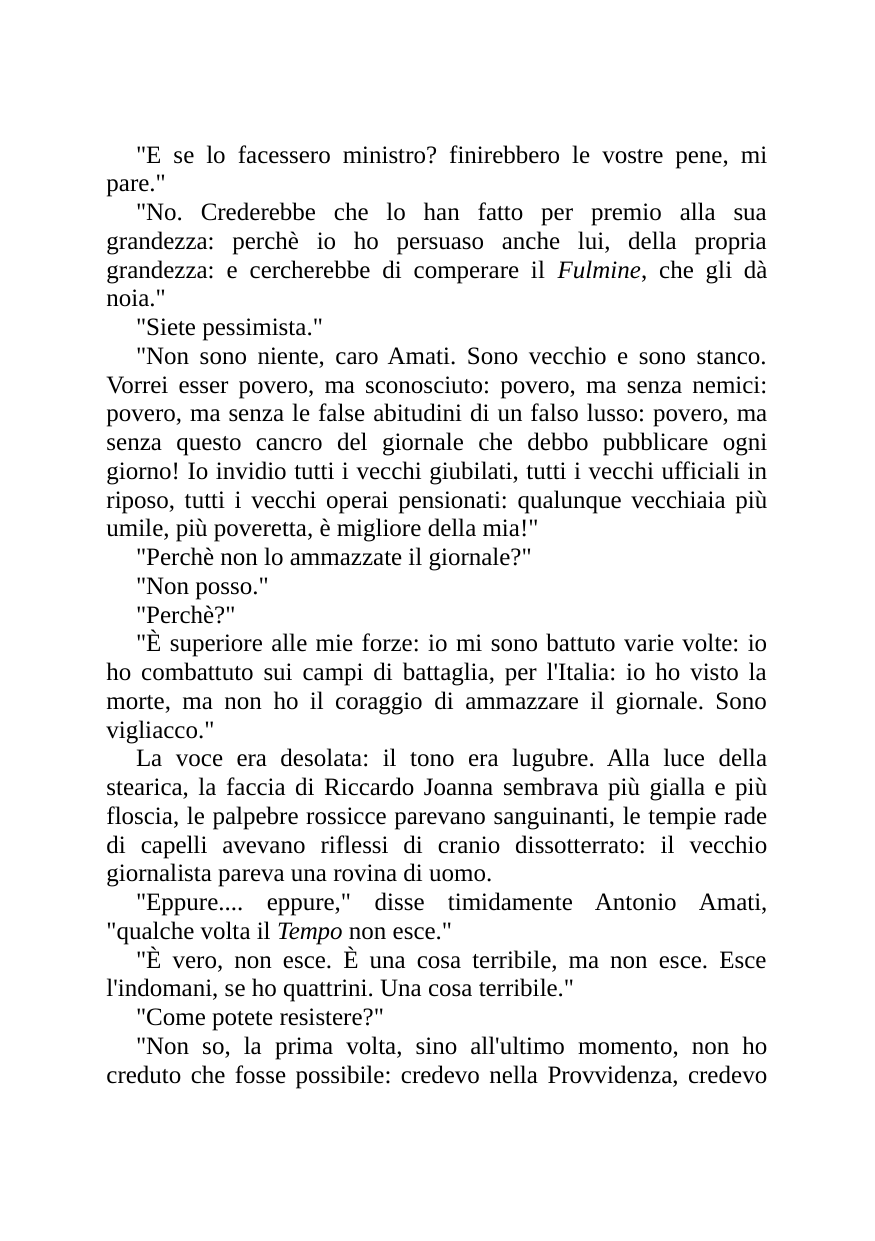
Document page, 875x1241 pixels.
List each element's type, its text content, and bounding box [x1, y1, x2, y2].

text "Siete pessimista." [106, 312, 768, 341]
text "Eppure.... eppure," disse timidamente Antonio Amati, "qualche volta il Tempo non esce." [106, 887, 768, 945]
text "Non posso." [106, 571, 768, 600]
text La voce era desolata: il tono era lugubre. Alla luce della stearica, la faccia di Riccardo Joanna sembrava più gialla e più floscia, le palpebre rossicce parevano sanguinanti, le tempie rade di capelli avevano riflessi di cranio dissotterrato: il vecchio giornalista pareva una rovina di uomo. [106, 743, 768, 887]
text "Non so, la prima volta, sino all'ultimo momento, non ho creduto che fosse possibile: credevo nella Provvidenza, credevo [106, 1031, 768, 1088]
text "È vero, non esce. È una cosa terribile, ma non esce. Esce l'indomani, se ho quattrini. Una cosa terribile." [106, 945, 768, 1002]
text "È superiore alle mie forze: io mi sono battuto varie volte: io ho combattuto sui campi di battaglia, per l'Italia: io ho visto la morte, ma non ho il coraggio di ammazzare il giornale. Sono vigliacco." [106, 628, 768, 743]
text "No. Crederebbe che lo han fatto per premio alla sua grandezza: perchè io ho persuaso anche lui, della propria grandezza: e cercherebbe di comperare il Fulmine, che gli dà noia." [106, 197, 768, 312]
text "Non sono niente, caro Amati. Sono vecchio e sono stanco. Vorrei esser povero, ma sconosciuto: povero, ma senza nemici: povero, ma senza le false abitudini di un falso lusso: povero, ma senza questo cancro del giornale che debbo pubblicare ogni giorno! Io invidio tutti i vecchi giubilati, tutti i vecchi ufficiali in riposo, tutti i vecchi operai pensionati: qualunque vecchiaia più umile, più poveretta, è migliore della mia!" [106, 341, 768, 542]
text "Perchè non lo ammazzate il giornale?" [106, 542, 768, 571]
text "Perchè?" [106, 600, 768, 628]
text "E se lo facessero ministro? finirebbero le vostre pene, mi pare." [106, 140, 768, 197]
text "Come potete resistere?" [106, 1002, 768, 1031]
